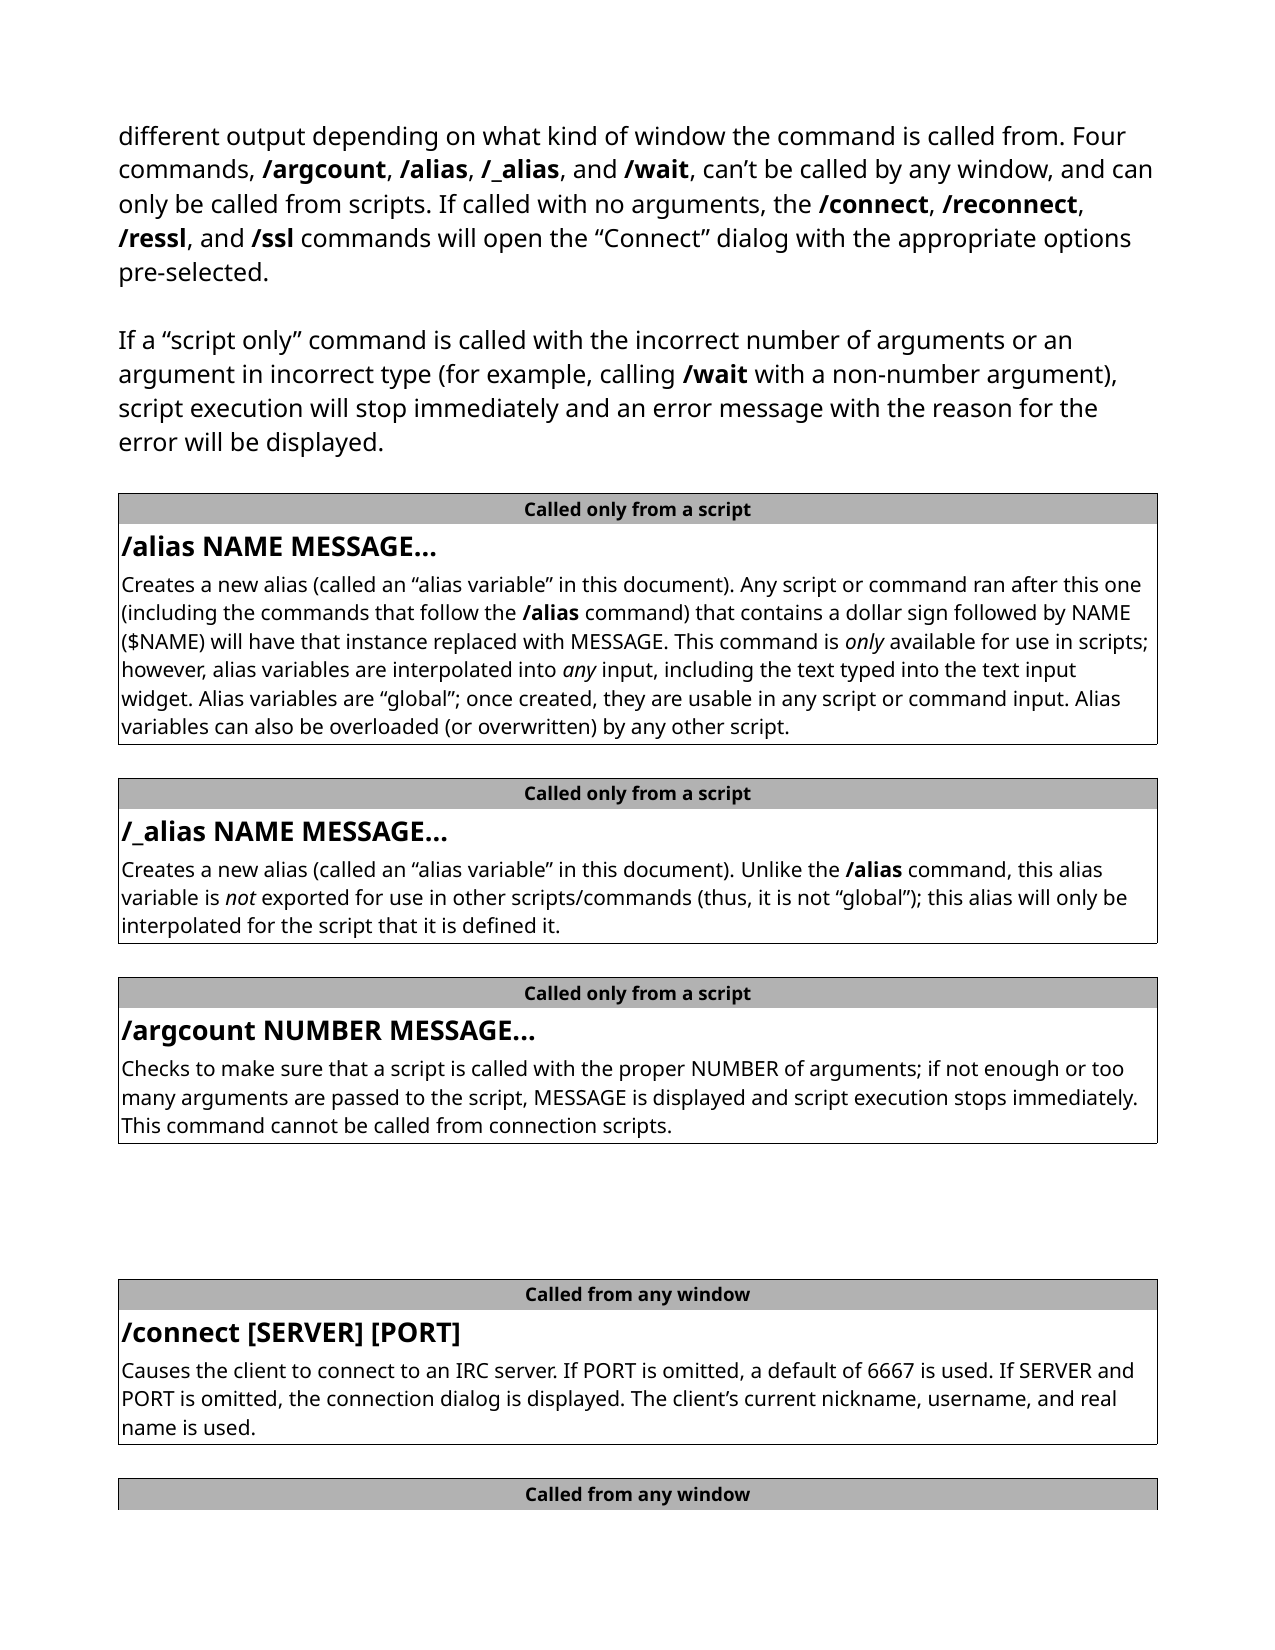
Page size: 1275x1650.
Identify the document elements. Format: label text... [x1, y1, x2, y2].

table_header Called only from a script [119, 494, 1157, 524]
text different output depending on what kind of window the command is called from. Four commands, /argcount, /alias, /_alias, and /wait, can’t be called by any window, and can only be called from scripts. If called with no arguments, the /connect, /reconnect, /ressl, and /ssl commands will open the “Connect” dialog with the appropriate options pre-selected. [118, 118, 1157, 288]
table_header Called only from a script [119, 779, 1157, 809]
table_header Called from any window [119, 1479, 1157, 1510]
table_cell Causes the client to connect to an IRC server. If PORT is omitted, a default of 6667 is used. If SERVER and PORT is omitted, the connection dialog is displayed. The client’s current nickname, username, and real name is used. [119, 1353, 1157, 1444]
table_cell /connect [SERVER] [PORT] [119, 1310, 1157, 1353]
table_cell /argcount NUMBER MESSAGE... [119, 1009, 1157, 1051]
table_header Called only from a script [119, 978, 1157, 1008]
table_cell Creates a new alias (called an “alias variable” in this document). Unlike the /alias command, this alias variable is not exported for use in other scripts/commands (thus, it is not “global”); this alias will only be interpolated for the script that it is defined it. [119, 852, 1157, 943]
text If a “script only” command is called with the incorrect number of arguments or an argument in incorrect type (for example, calling /wait with a non-number argument), script execution will stop immediately and an error message with the reason for the error will be displayed. [118, 322, 1157, 459]
table_cell Creates a new alias (called an “alias variable” in this document). Any script or command ran after this one (including the commands that follow the /alias command) that contains a dollar sign followed by NAME ($NAME) will have that instance replaced with MESSAGE. This command is only available for use in scripts; however, alias variables are interpolated into any input, including the text typed into the text input widget. Alias variables are “global”; once created, they are usable in any script or command input. Alias variables can also be overloaded (or overwritten) by any other script. [119, 567, 1157, 743]
table_header Called from any window [119, 1280, 1157, 1310]
table_cell Checks to make sure that a script is called with the proper NUMBER of arguments; if not enough or too many arguments are passed to the script, MESSAGE is displayed and script execution stops immediately. This command cannot be called from connection scripts. [119, 1051, 1157, 1142]
table_cell /_alias NAME MESSAGE... [119, 809, 1157, 852]
table_cell /alias NAME MESSAGE... [119, 524, 1157, 567]
